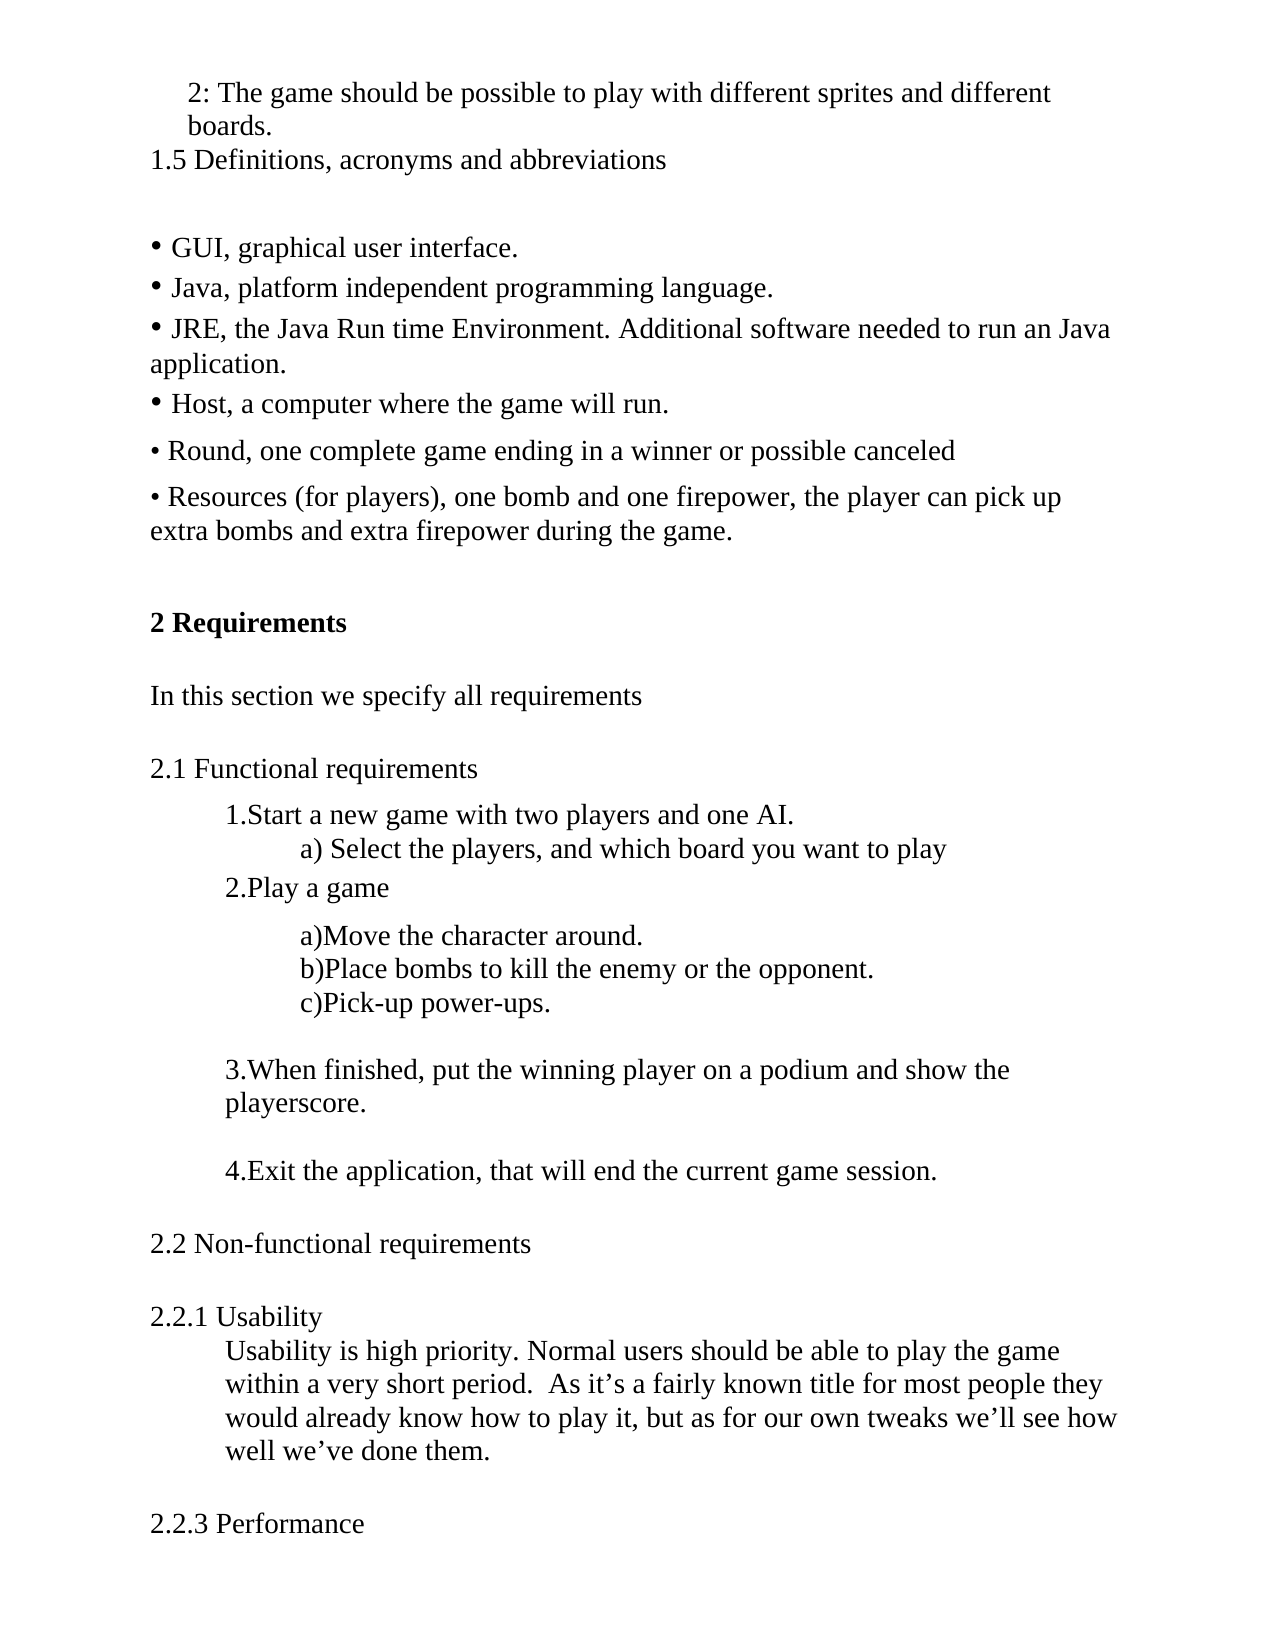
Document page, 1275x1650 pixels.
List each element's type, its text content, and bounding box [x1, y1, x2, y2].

text 3.When finished, put the winning player on a podium and show the playerscore. [150, 1018, 1125, 1153]
text • Round, one complete game ending in a winner or possible canceled [150, 433, 1125, 467]
text 2: The game should be possible to play with different sprites and different boards. [187, 75, 1125, 142]
text 4.Exit the application, that will end the current game session. 2.2 Non-functional requirements 2.2.1 Usability [150, 1153, 1125, 1333]
text 1.Start a new game with two players and one AI. [150, 797, 1125, 831]
text 1.5 Definitions, acronyms and abbreviations • GUI, graphical user interface. • Java, platform independent programming language. • JRE, the Java Run time Environment. Additional software needed to run an Java application. • Host, a computer where the game will run. [150, 142, 1125, 421]
text a) Select the players, and which board you want to play [150, 831, 1125, 864]
text Usability is high priority. Normal users should be able to play the game within a very short period. As it’s a fairly known title for most people they would already know how to play it, but as for our own tweaks we’ll see how well we’ve done them. 2.2.3 Performance [150, 1333, 1125, 1540]
text c)Pick-up power-ups. [225, 985, 1125, 1018]
text a)Move the character around. [225, 918, 1125, 951]
text • Resources (for players), one bomb and one firepower, the player can pick up extra bombs and extra firepower during the game. [150, 479, 1125, 546]
text 2.Play a game [150, 864, 1125, 905]
text b)Place bombs to kill the enemy or the opponent. [225, 951, 1125, 985]
text 2 Requirements In this section we specify all requirements 2.1 Functional requirements [150, 605, 1125, 785]
